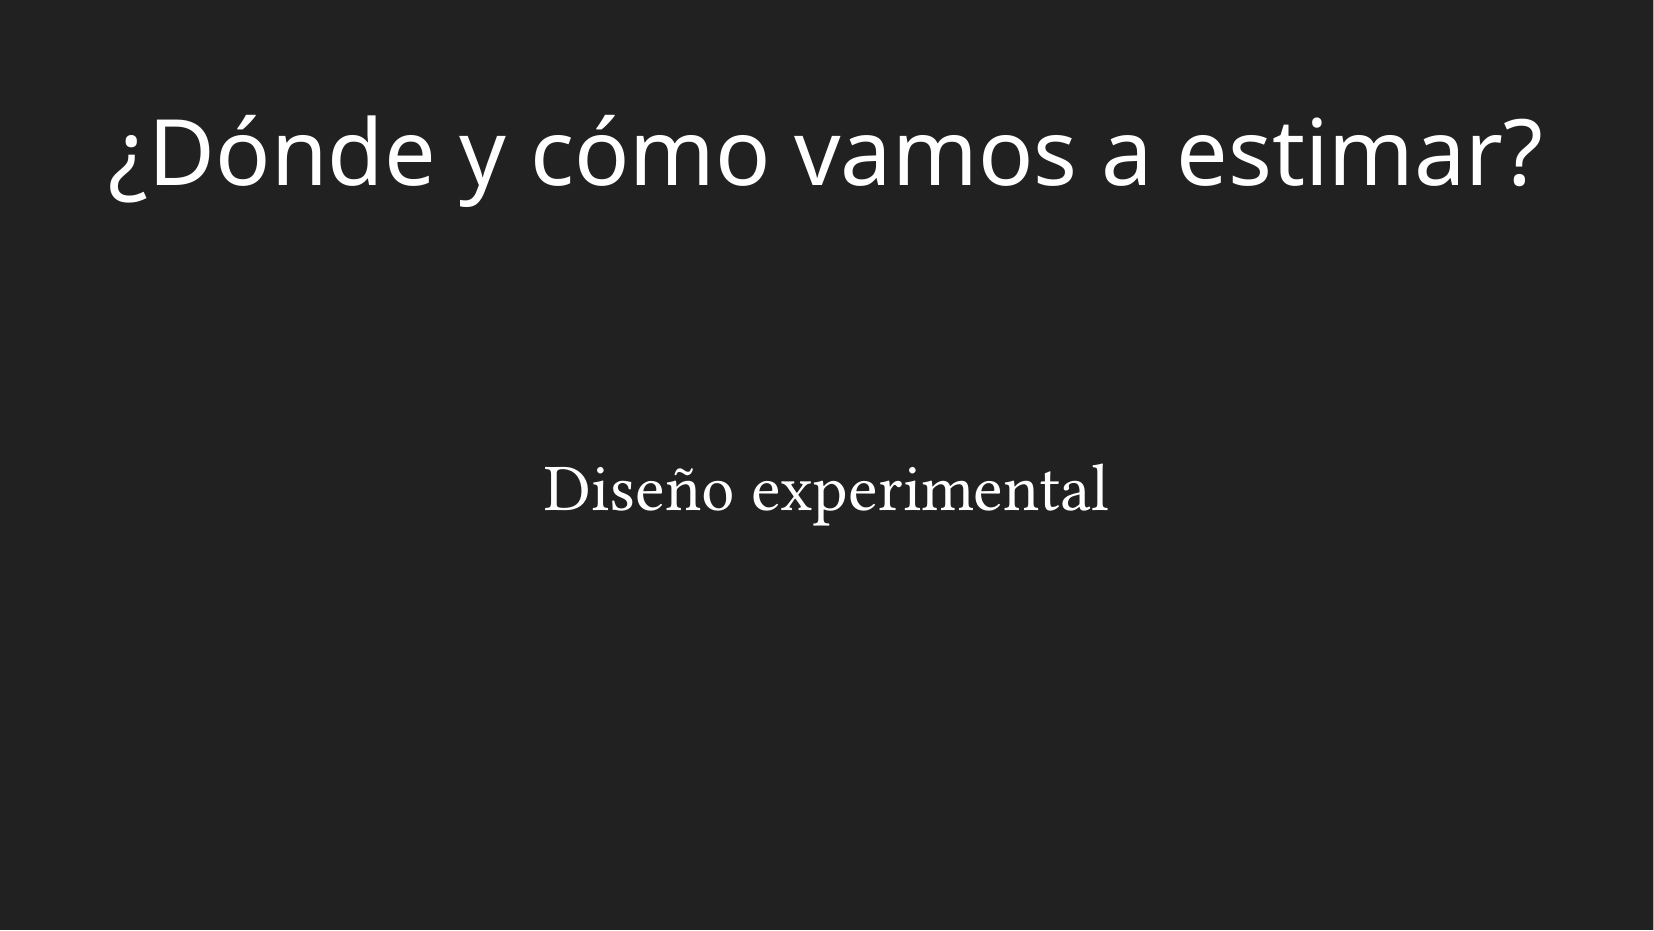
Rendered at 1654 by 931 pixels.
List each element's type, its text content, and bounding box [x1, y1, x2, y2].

title ¿Dónde y cómo vamos a estimar? [82, 72, 1571, 228]
list Diseño experimental [82, 270, 1571, 811]
